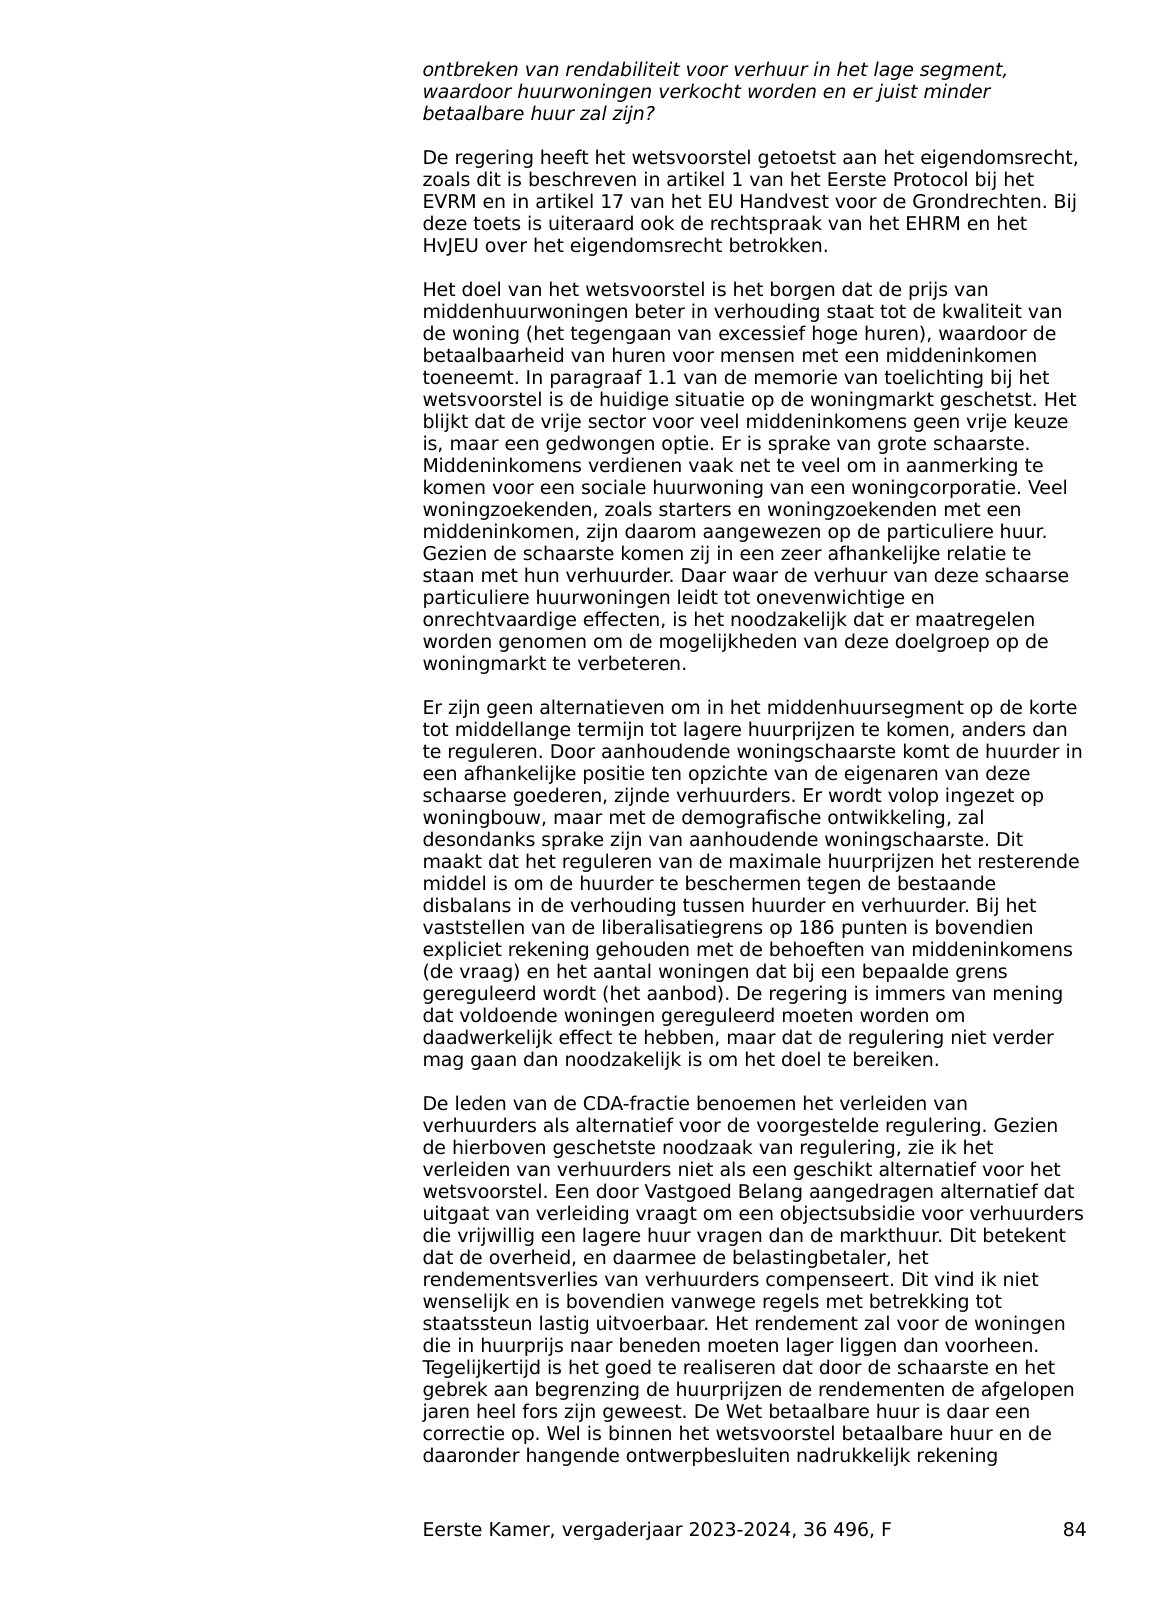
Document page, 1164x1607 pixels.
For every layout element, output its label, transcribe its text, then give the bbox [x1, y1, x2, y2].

text De leden van de CDA-fractie benoemen het verleiden van verhuurders als alternatief voor de voorgestelde regulering. Gezien de hierboven geschetste noodzaak van regulering, zie ik het verleiden van verhuurders niet als een geschikt alternatief voor het wetsvoorstel. Een door Vastgoed Belang aangedragen alternatief dat uitgaat van verleiding vraagt om een objectsubsidie voor verhuurders die vrijwillig een lagere huur vragen dan de markthuur. Dit betekent dat de overheid, en daarmee de belastingbetaler, het rendementsverlies van verhuurders compenseert. Dit vind ik niet wenselijk en is bovendien vanwege regels met betrekking tot staatssteun lastig uitvoerbaar. Het rendement zal voor de woningen die in huurprijs naar beneden moeten lager liggen dan voorheen. Tegelijkertijd is het goed te realiseren dat door de schaarste en het gebrek aan begrenzing de huurprijzen de rendementen de afgelopen jaren heel fors zijn geweest. De Wet betaalbare huur is daar een correctie op. Wel is binnen het wetsvoorstel betaalbare huur en de daaronder hangende ontwerpbesluiten nadrukkelijk rekening [422, 1093, 1087, 1467]
text ontbreken van rendabiliteit voor verhuur in het lage segment, waardoor huurwoningen verkocht worden en er juist minder betaalbare huur zal zijn? [422, 59, 1087, 125]
text De regering heeft het wetsvoorstel getoetst aan het eigendomsrecht, zoals dit is beschreven in artikel 1 van het Eerste Protocol bij het EVRM en in artikel 17 van het EU Handvest voor de Grondrechten. Bij deze toets is uiteraard ook de rechtspraak van het EHRM en het HvJEU over het eigendomsrecht betrokken. [422, 147, 1087, 257]
text Er zijn geen alternatieven om in het middenhuursegment op de korte tot middellange termijn tot lagere huurprijzen te komen, anders dan te reguleren. Door aanhoudende woningschaarste komt de huurder in een afhankelijke positie ten opzichte van de eigenaren van deze schaarse goederen, zijnde verhuurders. Er wordt volop ingezet op woningbouw, maar met de demografische ontwikkeling, zal desondanks sprake zijn van aanhoudende woningschaarste. Dit maakt dat het reguleren van de maximale huurprijzen het resterende middel is om de huurder te beschermen tegen de bestaande disbalans in de verhouding tussen huurder en verhuurder. Bij het vaststellen van de liberalisatiegrens op 186 punten is bovendien expliciet rekening gehouden met de behoeften van middeninkomens (de vraag) en het aantal woningen dat bij een bepaalde grens gereguleerd wordt (het aanbod). De regering is immers van mening dat voldoende woningen gereguleerd moeten worden om daadwerkelijk effect te hebben, maar dat de regulering niet verder mag gaan dan noodzakelijk is om het doel te bereiken. [422, 697, 1087, 1071]
text Het doel van het wetsvoorstel is het borgen dat de prijs van middenhuurwoningen beter in verhouding staat tot de kwaliteit van de woning (het tegengaan van excessief hoge huren), waardoor de betaalbaarheid van huren voor mensen met een middeninkomen toeneemt. In paragraaf 1.1 van de memorie van toelichting bij het wetsvoorstel is de huidige situatie op de woningmarkt geschetst. Het blijkt dat de vrije sector voor veel middeninkomens geen vrije keuze is, maar een gedwongen optie. Er is sprake van grote schaarste. Middeninkomens verdienen vaak net te veel om in aanmerking te komen voor een sociale huurwoning van een woningcorporatie. Veel woningzoekenden, zoals starters en woningzoekenden met een middeninkomen, zijn daarom aangewezen op de particuliere huur. Gezien de schaarste komen zij in een zeer afhankelijke relatie te staan met hun verhuurder. Daar waar de verhuur van deze schaarse particuliere huurwoningen leidt tot onevenwichtige en onrechtvaardige effecten, is het noodzakelijk dat er maatregelen worden genomen om de mogelijkheden van deze doelgroep op de woningmarkt te verbeteren. [422, 279, 1087, 675]
